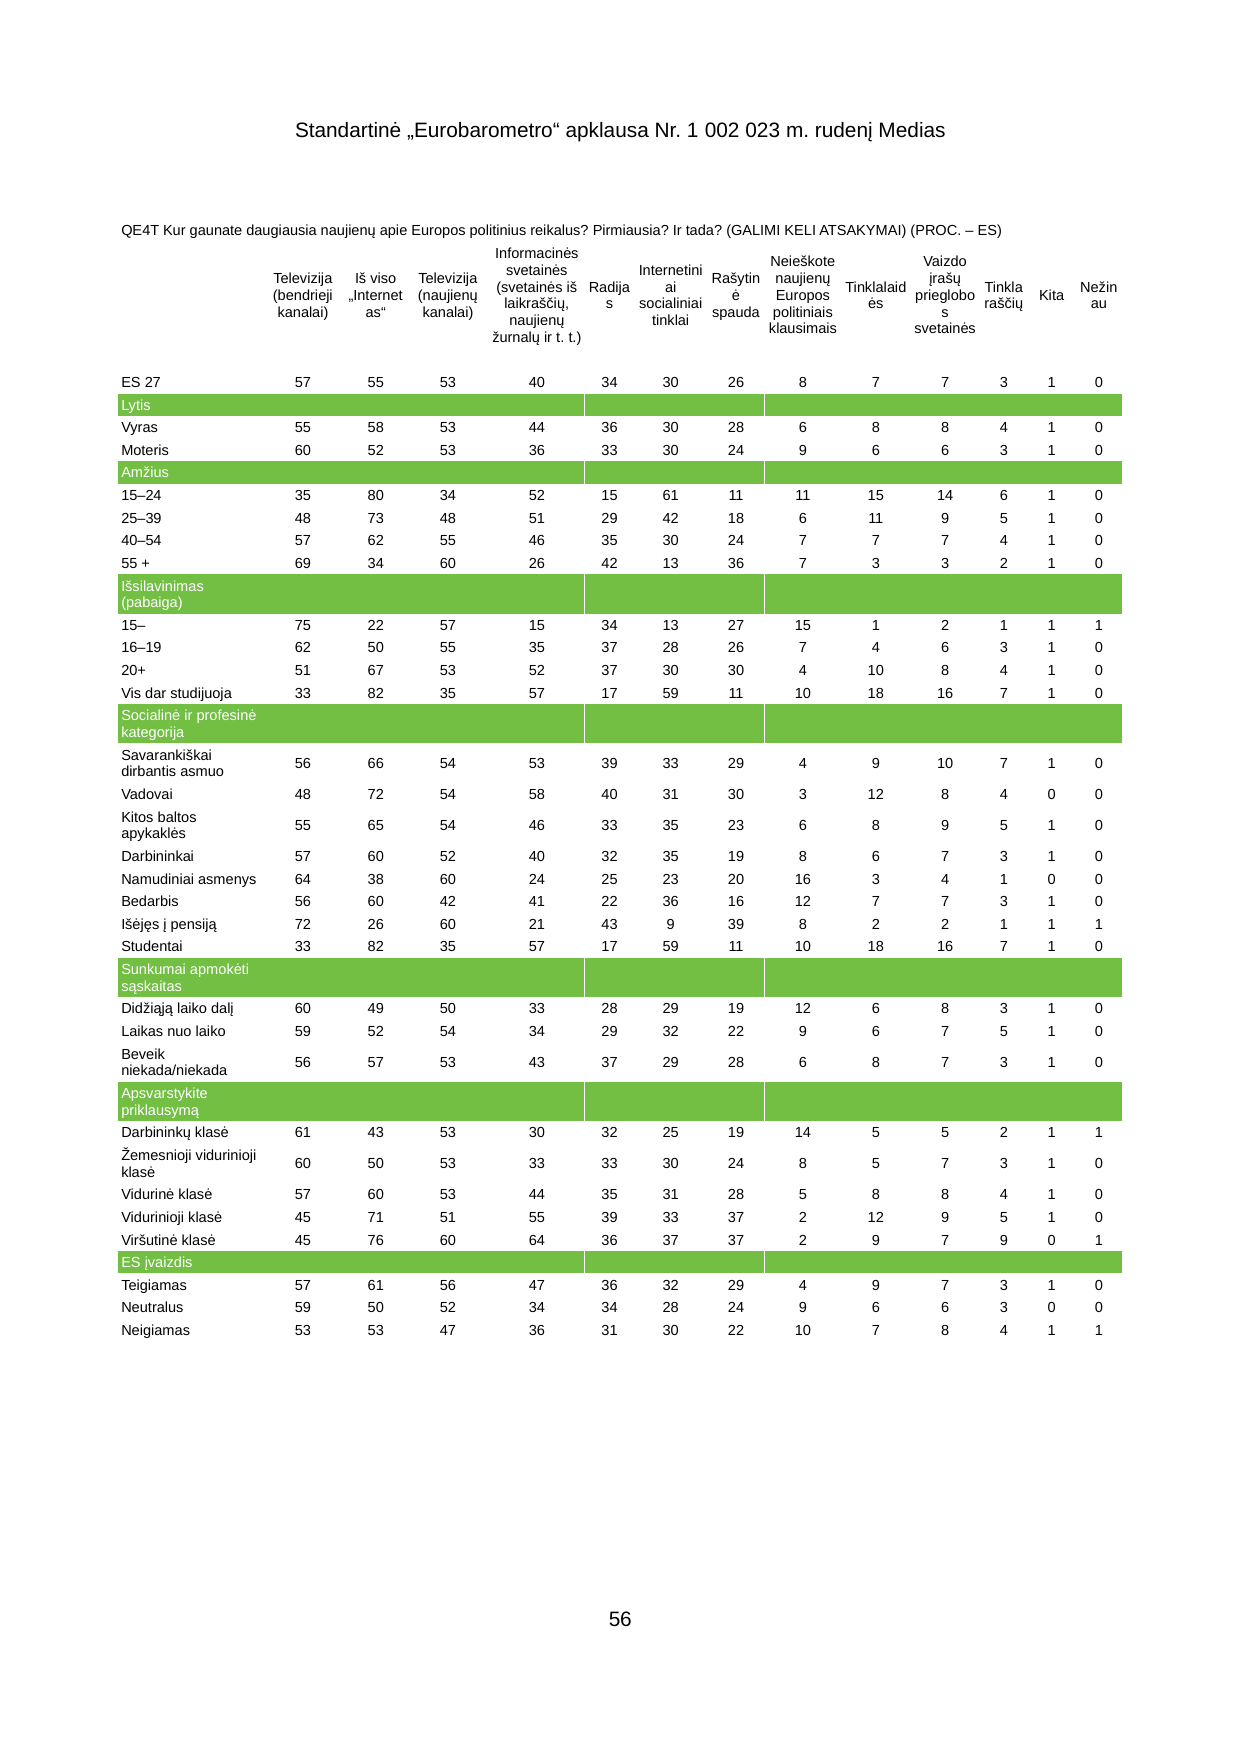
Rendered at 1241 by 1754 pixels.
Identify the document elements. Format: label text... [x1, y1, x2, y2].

table_cell 34 [585, 371, 634, 393]
table_cell 24 [707, 1296, 764, 1319]
table_cell Tinklalaidės [841, 242, 911, 348]
table_cell 76 [344, 1228, 407, 1251]
table_cell Savarankiškai dirbantis asmuo [118, 744, 261, 783]
table_cell 4 [979, 659, 1028, 681]
table_cell 5 [765, 1183, 841, 1206]
table_cell 46 [489, 805, 584, 845]
table_cell [841, 958, 911, 997]
table_cell 37 [707, 1228, 764, 1251]
table_cell 29 [634, 1043, 707, 1082]
table_cell 22 [707, 1020, 764, 1042]
table_cell 72 [344, 783, 407, 805]
table_cell 6 [765, 416, 841, 439]
table_cell 30 [634, 439, 707, 461]
table_cell 2 [765, 1206, 841, 1228]
table_cell 29 [634, 997, 707, 1020]
table_cell 55 [407, 636, 489, 659]
table_cell 60 [344, 1183, 407, 1206]
table_cell 47 [489, 1274, 584, 1296]
table_cell Didžiąją laiko dalį [118, 997, 261, 1020]
table_cell 67 [344, 659, 407, 681]
table_cell 50 [344, 1144, 407, 1183]
table_cell 64 [489, 1228, 584, 1251]
table_cell 36 [707, 552, 764, 574]
table_cell [407, 461, 489, 484]
table_cell 7 [765, 529, 841, 552]
table_cell 18 [841, 681, 911, 704]
table_cell 6 [765, 1043, 841, 1082]
table_cell 22 [585, 890, 634, 913]
table_cell Neieškote naujienų Europos politiniais klausimais [765, 242, 841, 348]
table_cell 1 [1028, 913, 1075, 935]
table_cell 9 [911, 506, 979, 529]
table_cell Darbininkų klasė [118, 1121, 261, 1144]
table_cell [407, 394, 489, 416]
table_cell 55 [489, 1206, 584, 1228]
table_cell 16 [707, 890, 764, 913]
table_cell 7 [765, 636, 841, 659]
table_cell 44 [489, 416, 584, 439]
table_cell [634, 1082, 707, 1121]
table_cell 57 [344, 1043, 407, 1082]
table_cell 6 [911, 439, 979, 461]
table_cell 8 [911, 997, 979, 1020]
table_cell 8 [765, 845, 841, 867]
table_cell 57 [261, 1183, 344, 1206]
table_cell 35 [585, 529, 634, 552]
table_cell 6 [911, 1296, 979, 1319]
table_cell [118, 348, 261, 371]
table_cell [634, 394, 707, 416]
table_cell 4 [979, 416, 1028, 439]
table_cell 60 [407, 552, 489, 574]
table_cell [707, 704, 764, 743]
table_cell 4 [765, 1274, 841, 1296]
table_cell 53 [407, 439, 489, 461]
table_cell [1075, 1082, 1122, 1121]
table_cell 26 [707, 371, 764, 393]
table_cell 44 [489, 1183, 584, 1206]
table_cell 11 [765, 484, 841, 506]
table_cell 8 [841, 1043, 911, 1082]
table_cell 20+ [118, 659, 261, 681]
table_cell 0 [1075, 1144, 1122, 1183]
table_cell [261, 348, 344, 371]
table_cell 1 [1028, 416, 1075, 439]
table_cell 0 [1075, 890, 1122, 913]
table_cell 29 [707, 1274, 764, 1296]
table_header QE4T Kur gaunate daugiausia naujienų apie Europos politinius reikalus? Pirmiausia? Ir tada? (GALIMI KELI ATSAKYMAI) (PROC. – ES) [118, 219, 1075, 242]
table_cell 59 [261, 1020, 344, 1042]
table_cell Televizija (bendrieji kanalai) [261, 242, 344, 348]
table_cell 35 [634, 845, 707, 867]
table_cell 33 [261, 935, 344, 958]
table_cell 13 [634, 614, 707, 636]
table_cell 8 [841, 1183, 911, 1206]
table_cell 40 [585, 783, 634, 805]
table_cell [585, 461, 634, 484]
table_cell 7 [911, 1020, 979, 1042]
table_cell [979, 1251, 1028, 1273]
table_cell 23 [634, 868, 707, 890]
table_cell Iš viso „Internetas“ [344, 242, 407, 348]
table_cell 7 [979, 744, 1028, 783]
table_cell 1 [1028, 681, 1075, 704]
table_cell 3 [979, 439, 1028, 461]
table_cell 52 [344, 1020, 407, 1042]
table_cell 15 [841, 484, 911, 506]
table_cell 33 [634, 744, 707, 783]
table_cell 9 [765, 1020, 841, 1042]
table_cell Darbininkai [118, 845, 261, 867]
table_cell [1075, 958, 1122, 997]
table_cell Apsvarstykite priklausymą [118, 1082, 261, 1121]
table_cell 23 [707, 805, 764, 845]
table_cell 9 [765, 439, 841, 461]
table_cell [1075, 1251, 1122, 1273]
table_cell 4 [979, 1183, 1028, 1206]
table_cell [634, 1251, 707, 1273]
table_cell 36 [585, 416, 634, 439]
table_cell 1 [1028, 636, 1075, 659]
table_cell 11 [841, 506, 911, 529]
table_cell 8 [911, 659, 979, 681]
table_cell 20 [707, 868, 764, 890]
table_cell 1 [1028, 1183, 1075, 1206]
table_cell 0 [1028, 1296, 1075, 1319]
table_cell 30 [634, 529, 707, 552]
table_cell Nežinau [1075, 242, 1122, 348]
table_cell 28 [634, 636, 707, 659]
table_cell Kita [1028, 242, 1075, 348]
table_cell 34 [489, 1020, 584, 1042]
table_cell 5 [841, 1121, 911, 1144]
table_cell 17 [585, 681, 634, 704]
table_cell 5 [841, 1144, 911, 1183]
table_cell 15–24 [118, 484, 261, 506]
table_cell 3 [979, 371, 1028, 393]
table_cell 33 [261, 681, 344, 704]
table_cell 16–19 [118, 636, 261, 659]
table_cell [489, 1251, 584, 1273]
table_cell 55 [407, 529, 489, 552]
table_cell 0 [1075, 681, 1122, 704]
table_cell 60 [407, 913, 489, 935]
table_cell [261, 574, 344, 614]
table_cell 2 [979, 1121, 1028, 1144]
table_cell Teigiamas [118, 1274, 261, 1296]
table_cell 3 [979, 1274, 1028, 1296]
table_cell 14 [765, 1121, 841, 1144]
table_cell 57 [261, 1274, 344, 1296]
table_cell 1 [1028, 1020, 1075, 1042]
table_cell [407, 348, 489, 371]
table_cell 59 [634, 681, 707, 704]
table_cell [979, 574, 1028, 614]
table_cell 60 [344, 890, 407, 913]
table_cell 7 [841, 529, 911, 552]
table_cell 42 [407, 890, 489, 913]
table_cell 7 [911, 371, 979, 393]
table_cell Išsilavinimas (pabaiga) [118, 574, 261, 614]
table_cell 55 [261, 805, 344, 845]
table_cell 18 [707, 506, 764, 529]
table_cell [979, 394, 1028, 416]
table_cell 14 [911, 484, 979, 506]
table_cell 9 [841, 1228, 911, 1251]
table_cell [407, 1082, 489, 1121]
table_cell 1 [979, 913, 1028, 935]
table_cell 0 [1075, 484, 1122, 506]
table_cell 59 [261, 1296, 344, 1319]
table_cell 36 [585, 1274, 634, 1296]
table_cell [344, 348, 407, 371]
table_header [1075, 219, 1122, 242]
table_cell [261, 394, 344, 416]
table_cell [634, 574, 707, 614]
table_cell 0 [1028, 868, 1075, 890]
table_cell 30 [489, 1121, 584, 1144]
table_cell 61 [344, 1274, 407, 1296]
table_cell 24 [707, 439, 764, 461]
table_cell Neigiamas [118, 1319, 261, 1341]
table_cell 15 [489, 614, 584, 636]
table_cell 12 [765, 997, 841, 1020]
table_cell 29 [585, 1020, 634, 1042]
table_cell 33 [634, 1206, 707, 1228]
table_cell 49 [344, 997, 407, 1020]
table_cell 62 [261, 636, 344, 659]
table_cell 7 [911, 1274, 979, 1296]
table_cell 9 [841, 1274, 911, 1296]
table_cell 29 [707, 744, 764, 783]
table_cell 7 [765, 552, 841, 574]
table_cell 0 [1075, 805, 1122, 845]
table_cell 21 [489, 913, 584, 935]
table_cell 31 [634, 783, 707, 805]
table_cell 6 [841, 1020, 911, 1042]
table_cell [407, 1251, 489, 1273]
table_cell 52 [407, 845, 489, 867]
table_cell 4 [765, 659, 841, 681]
table_cell 53 [407, 1121, 489, 1144]
table_cell [344, 574, 407, 614]
table_cell [707, 348, 764, 371]
table_cell [585, 704, 634, 743]
table_cell 53 [407, 371, 489, 393]
table_cell 8 [841, 416, 911, 439]
table_cell 37 [585, 659, 634, 681]
table_cell 53 [344, 1319, 407, 1341]
table_cell Internetiniai socialiniai tinklai [634, 242, 707, 348]
table_cell 48 [261, 783, 344, 805]
table_cell 38 [344, 868, 407, 890]
table_cell [1075, 461, 1122, 484]
table_cell 1 [1028, 529, 1075, 552]
table_cell [841, 348, 911, 371]
table_cell [707, 1082, 764, 1121]
table_cell [407, 574, 489, 614]
table_cell 9 [765, 1296, 841, 1319]
table_cell 32 [634, 1020, 707, 1042]
table_cell 30 [634, 659, 707, 681]
table_cell 3 [841, 868, 911, 890]
table_cell 5 [979, 1206, 1028, 1228]
table_cell 0 [1028, 1228, 1075, 1251]
table_cell [344, 1082, 407, 1121]
table_cell 35 [634, 805, 707, 845]
table_cell 19 [707, 845, 764, 867]
table_cell 71 [344, 1206, 407, 1228]
table_cell 57 [261, 845, 344, 867]
table_cell [489, 574, 584, 614]
table_cell ES įvaizdis [118, 1251, 261, 1273]
table_cell 19 [707, 997, 764, 1020]
table_cell 3 [911, 552, 979, 574]
table_cell 0 [1075, 783, 1122, 805]
table_cell [489, 958, 584, 997]
table_cell 3 [979, 1296, 1028, 1319]
table_cell [1028, 958, 1075, 997]
table_cell [911, 348, 979, 371]
table_cell 4 [911, 868, 979, 890]
table_cell [634, 348, 707, 371]
table_cell [765, 1251, 841, 1273]
table_cell 1 [979, 614, 1028, 636]
table_cell 7 [911, 529, 979, 552]
table_cell [407, 704, 489, 743]
table_cell 59 [634, 935, 707, 958]
table_cell 10 [765, 935, 841, 958]
table_cell 31 [585, 1319, 634, 1341]
table_cell 64 [261, 868, 344, 890]
table_cell Informacinės svetainės (svetainės iš laikraščių, naujienų žurnalų ir t. t.) [489, 242, 584, 348]
table_cell 54 [407, 1020, 489, 1042]
table_cell 1 [1075, 913, 1122, 935]
table_cell [1075, 348, 1122, 371]
table_cell [407, 958, 489, 997]
table_cell 34 [344, 552, 407, 574]
table_cell 6 [765, 805, 841, 845]
table_cell 1 [1028, 805, 1075, 845]
table_cell 3 [841, 552, 911, 574]
table_cell 69 [261, 552, 344, 574]
table_cell 12 [841, 1206, 911, 1228]
table_cell Rašytinė spauda [707, 242, 764, 348]
table_cell 52 [489, 659, 584, 681]
table_cell 6 [841, 997, 911, 1020]
table_cell 15 [585, 484, 634, 506]
table_cell 43 [489, 1043, 584, 1082]
table_cell 39 [707, 913, 764, 935]
table_cell 28 [707, 1043, 764, 1082]
table_cell 0 [1075, 416, 1122, 439]
table_cell 7 [911, 1043, 979, 1082]
table_cell 2 [841, 913, 911, 935]
table_cell 60 [407, 868, 489, 890]
table_cell 4 [979, 783, 1028, 805]
table_cell 7 [841, 890, 911, 913]
table_cell [707, 461, 764, 484]
table_cell 28 [634, 1296, 707, 1319]
table_cell 22 [344, 614, 407, 636]
table_cell 34 [585, 614, 634, 636]
table_cell 24 [489, 868, 584, 890]
table_cell [1028, 348, 1075, 371]
table_cell 3 [979, 845, 1028, 867]
table_cell [765, 704, 841, 743]
table_cell 0 [1075, 1183, 1122, 1206]
table_cell 37 [707, 1206, 764, 1228]
table_cell 28 [707, 416, 764, 439]
table_cell Kitos baltos apykaklės [118, 805, 261, 845]
table_cell [344, 704, 407, 743]
table_cell 35 [585, 1183, 634, 1206]
table_cell 33 [585, 439, 634, 461]
table_cell 35 [407, 681, 489, 704]
table_cell [634, 461, 707, 484]
table_cell 1 [1028, 1121, 1075, 1144]
table_cell 0 [1075, 371, 1122, 393]
table_cell [634, 704, 707, 743]
table_cell 0 [1075, 506, 1122, 529]
table_cell 4 [841, 636, 911, 659]
table_cell 12 [841, 783, 911, 805]
table_cell [634, 958, 707, 997]
table_cell 43 [585, 913, 634, 935]
table_cell 56 [261, 744, 344, 783]
table_cell [489, 348, 584, 371]
table_cell 0 [1075, 529, 1122, 552]
table_cell 1 [1028, 744, 1075, 783]
table_cell 1 [1028, 997, 1075, 1020]
table_cell 56 [261, 1043, 344, 1082]
table_cell 36 [489, 1319, 584, 1341]
table_cell 9 [911, 805, 979, 845]
table_cell 52 [407, 1296, 489, 1319]
table_cell 2 [765, 1228, 841, 1251]
table_cell Bedarbis [118, 890, 261, 913]
table_cell 65 [344, 805, 407, 845]
table_cell 15 [765, 614, 841, 636]
table_cell 3 [979, 1144, 1028, 1183]
table_cell [841, 1082, 911, 1121]
table_cell 6 [765, 506, 841, 529]
table_cell Vaizdo įrašų prieglobos svetainės [911, 242, 979, 348]
table_cell 73 [344, 506, 407, 529]
table_cell 35 [489, 636, 584, 659]
table_cell Studentai [118, 935, 261, 958]
table_cell [911, 461, 979, 484]
table_cell [585, 958, 634, 997]
table_cell 75 [261, 614, 344, 636]
table_cell 57 [489, 935, 584, 958]
table_cell 8 [765, 371, 841, 393]
table_cell 9 [841, 744, 911, 783]
table_cell 2 [911, 614, 979, 636]
table_cell 56 [261, 890, 344, 913]
table_cell 1 [1028, 1206, 1075, 1228]
table_cell ES 27 [118, 371, 261, 393]
table_cell 1 [1028, 552, 1075, 574]
table_cell 13 [634, 552, 707, 574]
table_cell [1028, 574, 1075, 614]
table_cell [841, 461, 911, 484]
table_cell 1 [1028, 845, 1075, 867]
table_cell 3 [765, 783, 841, 805]
table_cell 5 [979, 1020, 1028, 1042]
table_cell 82 [344, 935, 407, 958]
table_cell Moteris [118, 439, 261, 461]
table_cell 8 [765, 913, 841, 935]
table_cell 42 [634, 506, 707, 529]
table_cell [841, 704, 911, 743]
table_cell 1 [1028, 1043, 1075, 1082]
table_cell Išėjęs į pensiją [118, 913, 261, 935]
table_cell [979, 958, 1028, 997]
table_cell 25 [634, 1121, 707, 1144]
table_cell 60 [344, 845, 407, 867]
table_cell 56 [407, 1274, 489, 1296]
table_cell [911, 1082, 979, 1121]
table_cell Socialinė ir profesinė kategorija [118, 704, 261, 743]
table_cell 51 [489, 506, 584, 529]
table_cell 0 [1075, 1296, 1122, 1319]
table_cell [344, 1251, 407, 1273]
table_cell Beveik niekada/niekada [118, 1043, 261, 1082]
table_cell [585, 348, 634, 371]
table_cell 33 [585, 805, 634, 845]
table_cell 5 [979, 506, 1028, 529]
table_cell 51 [407, 1206, 489, 1228]
table_cell 37 [585, 1043, 634, 1082]
table_cell 0 [1075, 1043, 1122, 1082]
table_cell [489, 394, 584, 416]
table_cell [344, 394, 407, 416]
table_cell [489, 1082, 584, 1121]
table_cell 7 [911, 845, 979, 867]
table_cell [1075, 704, 1122, 743]
table_cell 1 [1028, 935, 1075, 958]
table_cell 9 [911, 1206, 979, 1228]
table_cell 0 [1075, 552, 1122, 574]
table_cell 55 + [118, 552, 261, 574]
table_cell 35 [407, 935, 489, 958]
table_cell 7 [979, 681, 1028, 704]
table_cell 57 [407, 614, 489, 636]
table_cell 66 [344, 744, 407, 783]
table_cell 5 [979, 805, 1028, 845]
table_cell 50 [344, 636, 407, 659]
table_cell 34 [407, 484, 489, 506]
table_cell [979, 348, 1028, 371]
table_cell 37 [585, 636, 634, 659]
table_cell [911, 574, 979, 614]
table_cell Vidurinioji klasė [118, 1206, 261, 1228]
table_cell [344, 461, 407, 484]
table_cell [707, 394, 764, 416]
table_cell 42 [585, 552, 634, 574]
table_cell [261, 461, 344, 484]
table_cell 40–54 [118, 529, 261, 552]
table_cell 4 [979, 1319, 1028, 1341]
table_cell Lytis [118, 394, 261, 416]
table_cell 1 [1028, 506, 1075, 529]
table_cell 51 [261, 659, 344, 681]
table_cell 7 [841, 371, 911, 393]
table_cell 30 [634, 416, 707, 439]
table_cell Vidurinė klasė [118, 1183, 261, 1206]
table_cell 72 [261, 913, 344, 935]
table_cell 11 [707, 935, 764, 958]
table_cell Namudiniai asmenys [118, 868, 261, 890]
table_cell [1028, 1082, 1075, 1121]
table_cell 4 [765, 744, 841, 783]
table_cell 17 [585, 935, 634, 958]
table_cell 0 [1075, 439, 1122, 461]
table_cell [765, 574, 841, 614]
table_cell 7 [911, 1228, 979, 1251]
table_cell 0 [1075, 1020, 1122, 1042]
table_cell 26 [344, 913, 407, 935]
table_cell 40 [489, 371, 584, 393]
table_cell [1028, 461, 1075, 484]
table_cell 2 [979, 552, 1028, 574]
table_cell [765, 394, 841, 416]
table_cell 35 [261, 484, 344, 506]
table_cell 3 [979, 997, 1028, 1020]
table_cell 7 [911, 1144, 979, 1183]
table_cell 10 [841, 659, 911, 681]
table_cell 24 [707, 529, 764, 552]
table_cell 1 [1075, 1228, 1122, 1251]
table_cell 7 [911, 890, 979, 913]
table_cell 4 [979, 529, 1028, 552]
table_cell 40 [489, 845, 584, 867]
table_cell 0 [1075, 1206, 1122, 1228]
table_cell 26 [707, 636, 764, 659]
table_cell 8 [911, 416, 979, 439]
table_cell 53 [407, 416, 489, 439]
table_cell 11 [707, 484, 764, 506]
table_cell [765, 958, 841, 997]
table_cell 30 [707, 783, 764, 805]
table_cell 30 [634, 1319, 707, 1341]
table_cell [118, 242, 261, 348]
table_cell 10 [911, 744, 979, 783]
table_cell 26 [489, 552, 584, 574]
table_cell [765, 461, 841, 484]
table_cell 28 [707, 1183, 764, 1206]
table_cell 60 [407, 1228, 489, 1251]
table_cell [979, 704, 1028, 743]
table_cell 1 [1075, 1121, 1122, 1144]
table_cell 55 [344, 371, 407, 393]
table_cell 3 [979, 890, 1028, 913]
table_cell Vis dar studijuoja [118, 681, 261, 704]
table_cell Vyras [118, 416, 261, 439]
table_cell 1 [1028, 659, 1075, 681]
table_cell 48 [407, 506, 489, 529]
table_cell 6 [979, 484, 1028, 506]
table_cell 10 [765, 1319, 841, 1341]
table_cell 53 [261, 1319, 344, 1341]
table_cell 82 [344, 681, 407, 704]
table_cell 6 [841, 439, 911, 461]
table_cell 32 [585, 845, 634, 867]
table_cell 0 [1075, 636, 1122, 659]
table_cell [261, 704, 344, 743]
table_cell 16 [911, 935, 979, 958]
table_cell 10 [765, 681, 841, 704]
table_cell 8 [911, 783, 979, 805]
table_cell 3 [979, 636, 1028, 659]
table_cell 18 [841, 935, 911, 958]
table_cell 1 [1028, 1274, 1075, 1296]
table_cell [585, 1082, 634, 1121]
table_cell 16 [765, 868, 841, 890]
table_cell 62 [344, 529, 407, 552]
table_cell [707, 1251, 764, 1273]
table_cell 53 [489, 744, 584, 783]
table_cell [841, 394, 911, 416]
table_cell Televizija (naujienų kanalai) [407, 242, 489, 348]
table_cell 2 [911, 913, 979, 935]
table_cell 54 [407, 783, 489, 805]
table_cell [765, 1082, 841, 1121]
table_cell [979, 461, 1028, 484]
table_cell 5 [911, 1121, 979, 1144]
table_cell [1028, 1251, 1075, 1273]
table_cell 28 [585, 997, 634, 1020]
table_cell [344, 958, 407, 997]
table_cell 0 [1075, 845, 1122, 867]
table_cell Laikas nuo laiko [118, 1020, 261, 1042]
table_cell [1028, 394, 1075, 416]
table_cell 58 [344, 416, 407, 439]
table_cell [911, 958, 979, 997]
table_cell [1028, 704, 1075, 743]
table_cell 60 [261, 1144, 344, 1183]
table_cell Radijas [585, 242, 634, 348]
table_cell 53 [407, 659, 489, 681]
table_cell 61 [634, 484, 707, 506]
table_cell 1 [1028, 371, 1075, 393]
table_cell [841, 574, 911, 614]
table_cell [841, 1251, 911, 1273]
table_cell 0 [1075, 1274, 1122, 1296]
table_cell 52 [489, 484, 584, 506]
table_cell 22 [707, 1319, 764, 1341]
table_cell 27 [707, 614, 764, 636]
table_cell 39 [585, 744, 634, 783]
table_cell 1 [1028, 1319, 1075, 1341]
table_cell 30 [634, 371, 707, 393]
table_cell 8 [911, 1319, 979, 1341]
table_cell 6 [841, 845, 911, 867]
table_cell Vadovai [118, 783, 261, 805]
table_cell 53 [407, 1043, 489, 1082]
table_cell 33 [585, 1144, 634, 1183]
table_cell 8 [765, 1144, 841, 1183]
table_cell [261, 958, 344, 997]
table_cell 57 [261, 529, 344, 552]
table_cell 32 [634, 1274, 707, 1296]
table_cell [261, 1251, 344, 1273]
table_cell [1075, 394, 1122, 416]
table_cell 0 [1075, 997, 1122, 1020]
table_cell 80 [344, 484, 407, 506]
table_cell 47 [407, 1319, 489, 1341]
table_cell [585, 394, 634, 416]
table_cell 31 [634, 1183, 707, 1206]
table_cell [911, 704, 979, 743]
table_cell [911, 394, 979, 416]
table_cell Viršutinė klasė [118, 1228, 261, 1251]
table_cell 3 [979, 1043, 1028, 1082]
table_cell 25–39 [118, 506, 261, 529]
table_cell 25 [585, 868, 634, 890]
table_cell 6 [841, 1296, 911, 1319]
table_cell 57 [489, 681, 584, 704]
table_cell 9 [979, 1228, 1028, 1251]
table_cell 52 [344, 439, 407, 461]
table_cell 53 [407, 1183, 489, 1206]
table_cell [585, 574, 634, 614]
table_cell 37 [634, 1228, 707, 1251]
table_cell 58 [489, 783, 584, 805]
table_cell 50 [344, 1296, 407, 1319]
table_cell 46 [489, 529, 584, 552]
table_cell 30 [707, 659, 764, 681]
table_cell 6 [911, 636, 979, 659]
table_cell 1 [1028, 439, 1075, 461]
table_cell [261, 1082, 344, 1121]
table_cell 45 [261, 1228, 344, 1251]
table_cell 24 [707, 1144, 764, 1183]
table_cell Žemesnioji vidurinioji klasė [118, 1144, 261, 1183]
table_cell 8 [911, 1183, 979, 1206]
table_cell 45 [261, 1206, 344, 1228]
table_cell 0 [1075, 935, 1122, 958]
table_cell 41 [489, 890, 584, 913]
table_cell 32 [585, 1121, 634, 1144]
table_cell 1 [1028, 1144, 1075, 1183]
table_cell 7 [841, 1319, 911, 1341]
table_cell 54 [407, 744, 489, 783]
table_cell 33 [489, 1144, 584, 1183]
table_cell [1075, 574, 1122, 614]
table_cell 16 [911, 681, 979, 704]
table_cell 0 [1028, 783, 1075, 805]
table_cell 12 [765, 890, 841, 913]
table_cell 33 [489, 997, 584, 1020]
table_cell 60 [261, 997, 344, 1020]
table_cell 1 [841, 614, 911, 636]
table_cell 54 [407, 805, 489, 845]
table_cell 48 [261, 506, 344, 529]
table_cell 34 [585, 1296, 634, 1319]
table_cell 30 [634, 1144, 707, 1183]
table_cell 29 [585, 506, 634, 529]
table_cell 0 [1075, 868, 1122, 890]
table_cell [489, 461, 584, 484]
table_cell 15– [118, 614, 261, 636]
table_cell [979, 1082, 1028, 1121]
table_cell Tinklaraščių [979, 242, 1028, 348]
table_cell 1 [979, 868, 1028, 890]
table_cell Neutralus [118, 1296, 261, 1319]
table_cell 39 [585, 1206, 634, 1228]
table_cell 61 [261, 1121, 344, 1144]
table_cell [911, 1251, 979, 1273]
table_cell 36 [585, 1228, 634, 1251]
table_cell 19 [707, 1121, 764, 1144]
table_cell 36 [489, 439, 584, 461]
table_cell 1 [1028, 614, 1075, 636]
table_cell 36 [634, 890, 707, 913]
table_cell 0 [1075, 659, 1122, 681]
table_cell 1 [1075, 1319, 1122, 1341]
table_cell [765, 348, 841, 371]
table_cell [707, 574, 764, 614]
table_cell 34 [489, 1296, 584, 1319]
table_cell 1 [1028, 484, 1075, 506]
table_cell Amžius [118, 461, 261, 484]
table_cell 1 [1075, 614, 1122, 636]
table_cell 9 [634, 913, 707, 935]
table_cell 0 [1075, 744, 1122, 783]
table_cell 7 [979, 935, 1028, 958]
table_cell 57 [261, 371, 344, 393]
table_cell [585, 1251, 634, 1273]
table_cell 60 [261, 439, 344, 461]
table_cell 11 [707, 681, 764, 704]
table_cell 50 [407, 997, 489, 1020]
table_cell [489, 704, 584, 743]
table_cell 8 [841, 805, 911, 845]
table_cell 55 [261, 416, 344, 439]
table_cell 43 [344, 1121, 407, 1144]
table_cell [707, 958, 764, 997]
table_cell Sunkumai apmokėti sąskaitas [118, 958, 261, 997]
table_cell 53 [407, 1144, 489, 1183]
table_cell 1 [1028, 890, 1075, 913]
